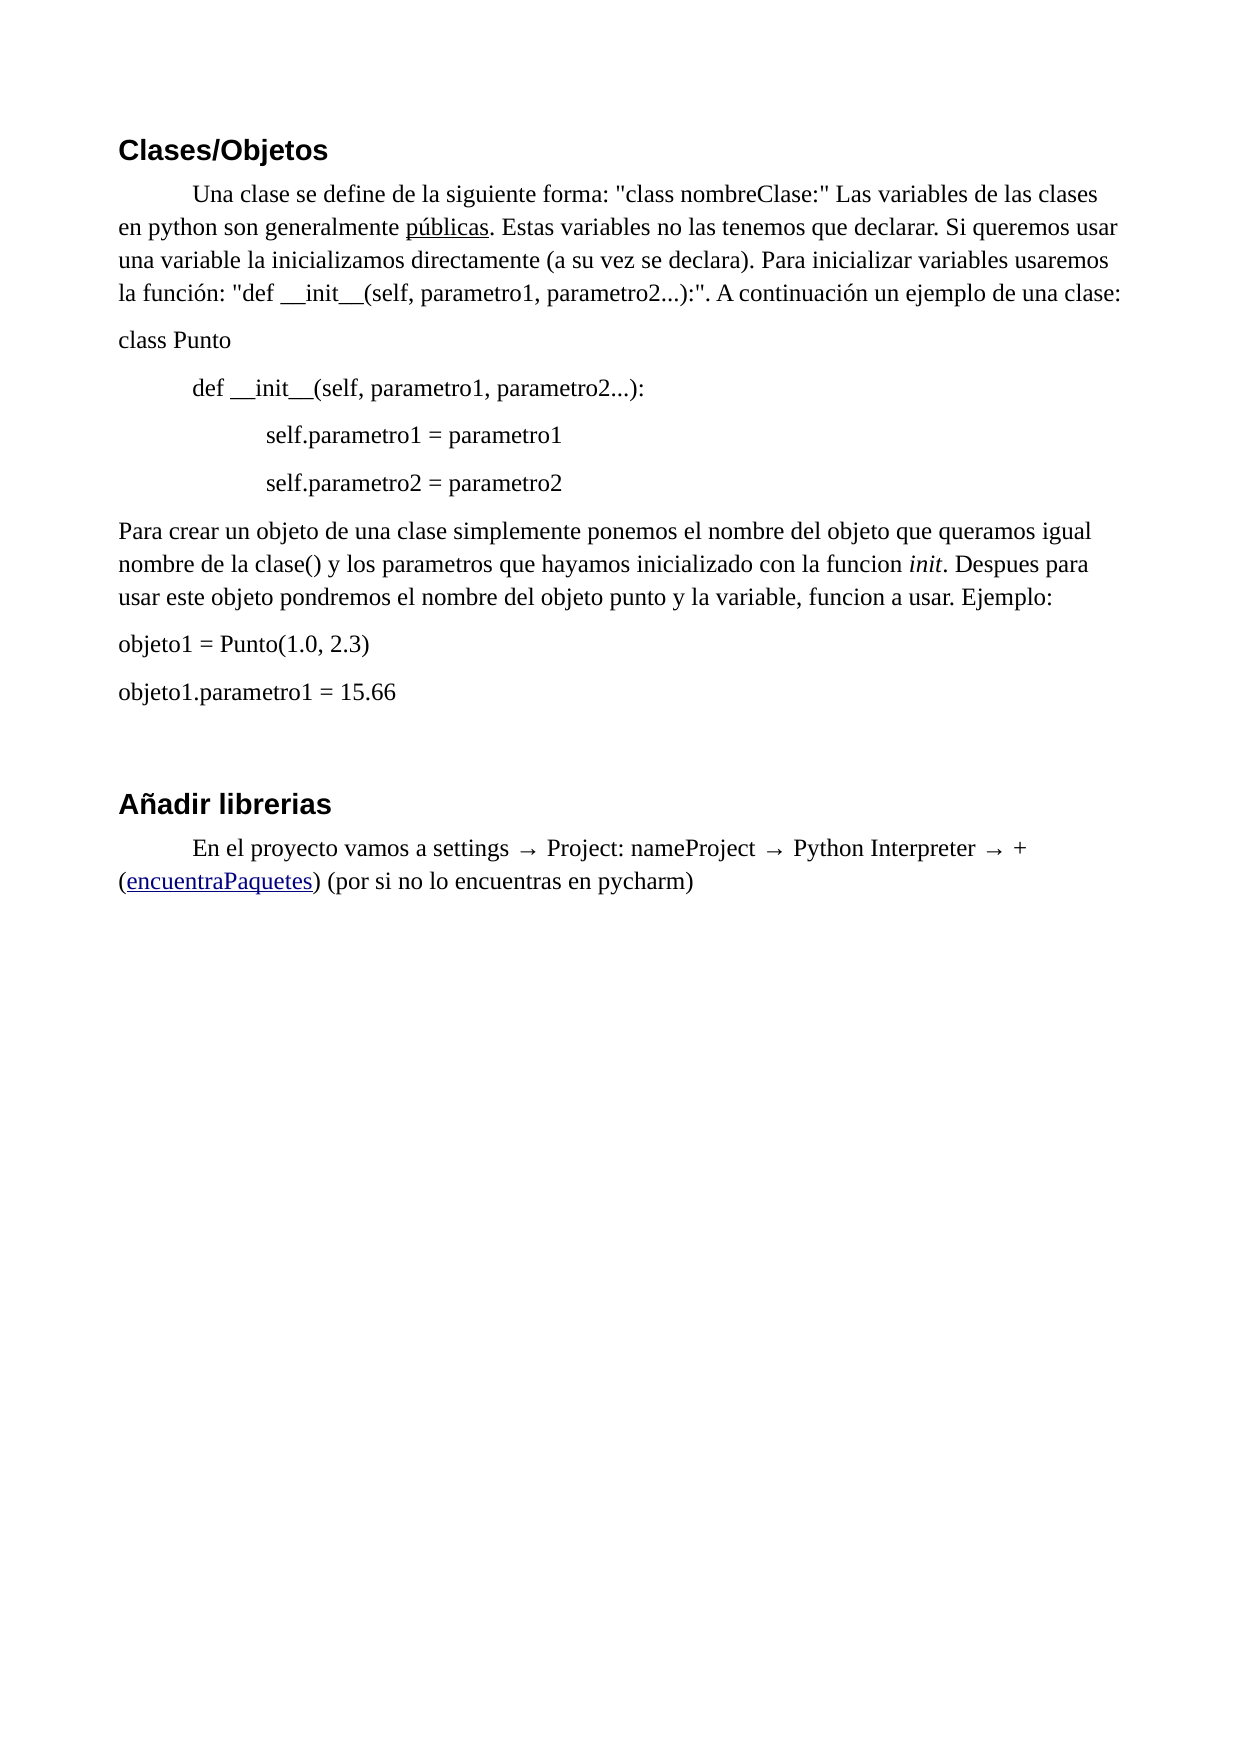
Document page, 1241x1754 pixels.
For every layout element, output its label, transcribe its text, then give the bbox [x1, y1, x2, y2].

text self.parametro2 = parametro2 [118, 468, 1122, 497]
subtitle Añadir librerias [118, 787, 1122, 820]
text Una clase se define de la siguiente forma: "class nombreClase:" Las variables de las clases en python son generalmente públicas. Estas variables no las tenemos que declarar. Si queremos usar una variable la inicializamos directamente (a su vez se declara). Para inicializar variables usaremos la función: "def __init__(self, parametro1, parametro2...):". A continuación un ejemplo de una clase: [118, 179, 1122, 307]
subtitle Clases/Objetos [118, 133, 1122, 166]
text En el proyecto vamos a settings → Project: nameProject → Python Interpreter → + (encuentraPaquetes) (por si no lo encuentras en pycharm) [118, 833, 1122, 895]
text Para crear un objeto de una clase simplemente ponemos el nombre del objeto que queramos igual nombre de la clase() y los parametros que hayamos inicializado con la funcion init. Despues para usar este objeto pondremos el nombre del objeto punto y la variable, funcion a usar. Ejemplo: [118, 516, 1122, 611]
text objeto1 = Punto(1.0, 2.3) [118, 629, 1122, 658]
text objeto1.parametro1 = 15.66 [118, 677, 1122, 706]
text self.parametro1 = parametro1 [118, 421, 1122, 449]
text def __init__(self, parametro1, parametro2...): [118, 373, 1122, 402]
text class Punto [118, 325, 1122, 354]
